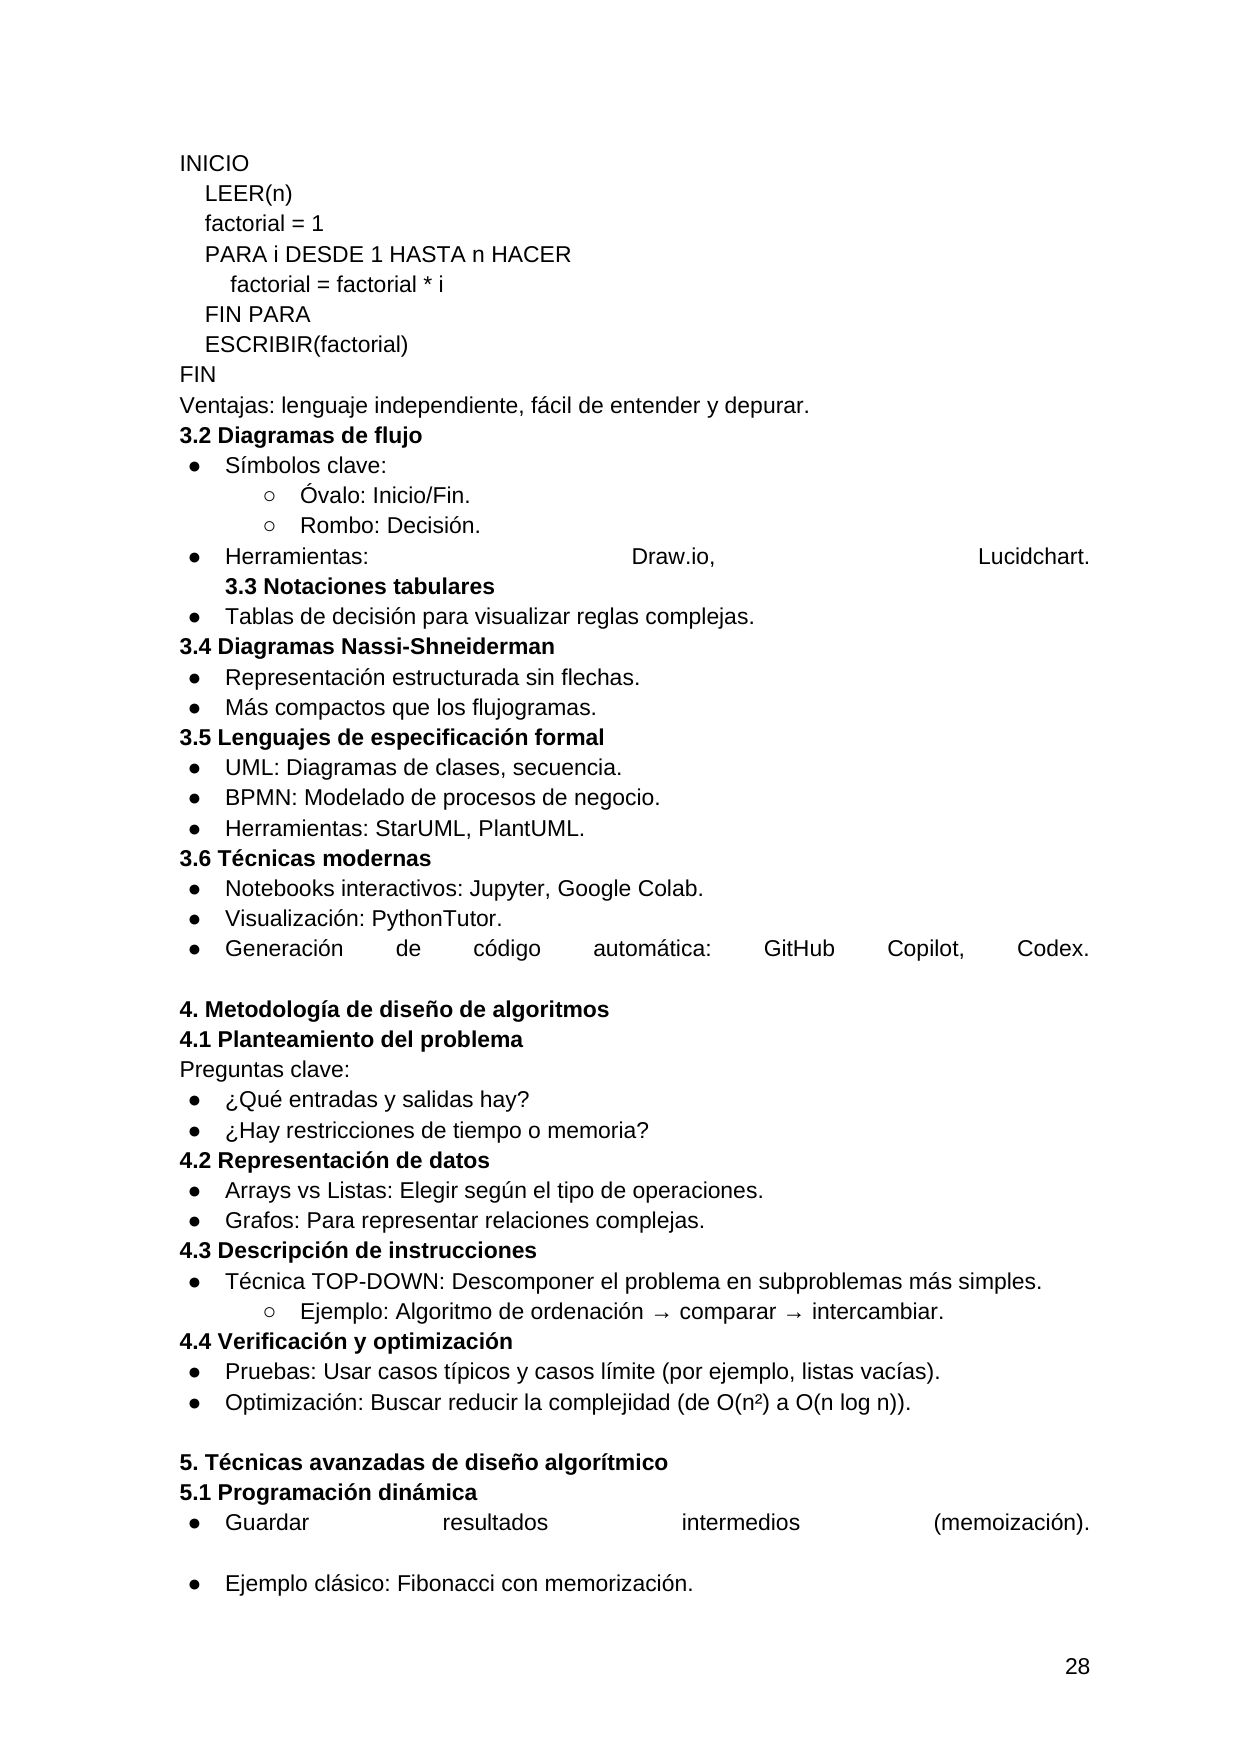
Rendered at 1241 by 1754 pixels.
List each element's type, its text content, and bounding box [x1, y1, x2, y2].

list ¿Qué entradas y salidas hay? [187, 1086, 1090, 1113]
text 3.2 Diagramas de flujo [179, 422, 1090, 448]
list Ejemplo: Algoritmo de ordenación → comparar → intercambiar. [262, 1298, 1090, 1324]
list Rombo: Decisión. [262, 512, 1090, 539]
list Generación de código automática: GitHub Copilot, Codex. [187, 935, 1090, 992]
list Más compactos que los flujogramas. [187, 694, 1090, 720]
text 5. Técnicas avanzadas de diseño algorítmico [179, 1449, 1090, 1475]
text 4.2 Representación de datos [179, 1147, 1090, 1173]
list Arrays vs Listas: Elegir según el tipo de operaciones. [187, 1177, 1090, 1203]
text 4. Metodología de diseño de algoritmos [179, 996, 1090, 1022]
list Representación estructurada sin flechas. [187, 663, 1090, 690]
list ¿Hay restricciones de tiempo o memoria? [187, 1117, 1090, 1143]
text INICIO [179, 150, 1090, 176]
list Herramientas: Draw.io, Lucidchart. 3.3 Notaciones tabulares [187, 543, 1090, 599]
text 4.4 Verificación y optimización [179, 1328, 1090, 1354]
list Óvalo: Inicio/Fin. [262, 482, 1090, 509]
text ESCRIBIR(factorial) [179, 331, 1090, 358]
list Guardar resultados intermedios (memoización). [187, 1509, 1090, 1566]
text PARA i DESDE 1 HASTA n HACER [179, 241, 1090, 267]
list Técnica TOP-DOWN: Descomponer el problema en subproblemas más simples. [187, 1268, 1090, 1294]
list Tablas de decisión para visualizar reglas complejas. [187, 603, 1090, 629]
text Preguntas clave: [179, 1056, 1090, 1083]
list Herramientas: StarUML, PlantUML. [187, 814, 1090, 841]
text 3.5 Lenguajes de especificación formal [179, 724, 1090, 750]
list BPMN: Modelado de procesos de negocio. [187, 784, 1090, 811]
text 3.6 Técnicas modernas [179, 845, 1090, 871]
list Pruebas: Usar casos típicos y casos límite (por ejemplo, listas vacías). [187, 1358, 1090, 1385]
text 4.1 Planteamiento del problema [179, 1026, 1090, 1052]
text Ventajas: lenguaje independiente, fácil de entender y depurar. [179, 392, 1090, 418]
text 4.3 Descripción de instrucciones [179, 1237, 1090, 1264]
list Ejemplo clásico: Fibonacci con memorización. [187, 1570, 1090, 1596]
list Símbolos clave: [187, 452, 1090, 478]
text FIN [179, 361, 1090, 388]
list Visualización: PythonTutor. [187, 905, 1090, 932]
text factorial = factorial * i [179, 271, 1090, 297]
text 5.1 Programación dinámica [179, 1479, 1090, 1506]
list Optimización: Buscar reducir la complejidad (de O(n²) a O(n log n)). [187, 1388, 1090, 1415]
text 3.4 Diagramas Nassi-Shneiderman [179, 633, 1090, 660]
list UML: Diagramas de clases, secuencia. [187, 754, 1090, 781]
list Grafos: Para representar relaciones complejas. [187, 1207, 1090, 1234]
text FIN PARA [179, 301, 1090, 327]
text factorial = 1 [179, 210, 1090, 237]
text LEER(n) [179, 180, 1090, 207]
list Notebooks interactivos: Jupyter, Google Colab. [187, 875, 1090, 901]
